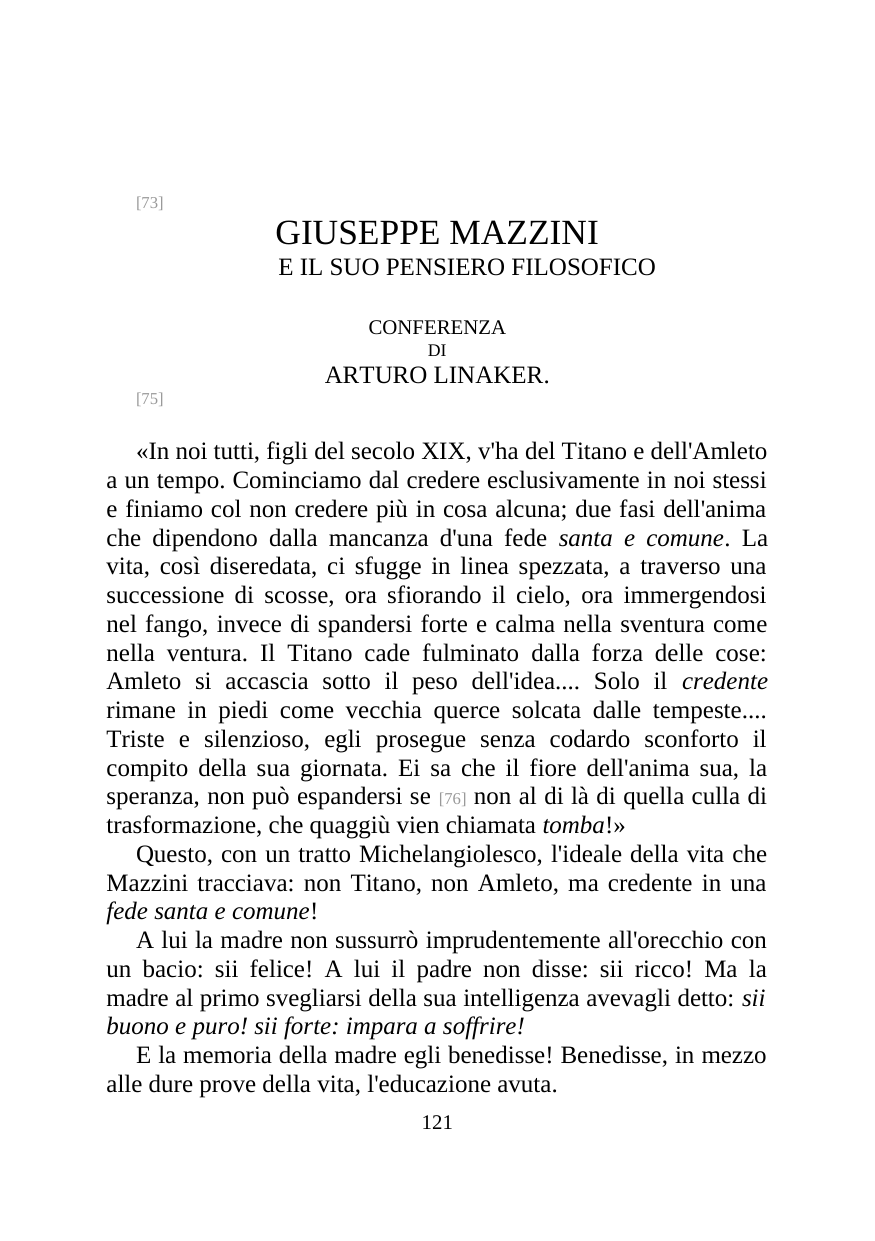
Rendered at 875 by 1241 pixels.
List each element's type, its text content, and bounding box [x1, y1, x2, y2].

text A lui la madre non sussurrò imprudentemente all'orecchio con un bacio: sii felice! A lui il padre non disse: sii ricco! Ma la madre al primo svegliarsi della sua intelligenza avevagli detto: sii buono e puro! sii forte: impara a soffrire! [106, 925, 768, 1040]
text [73] [106, 192, 768, 212]
text DI [106, 339, 768, 360]
text ARTURO LINAKER. [106, 360, 768, 388]
text E la memoria della madre egli benedisse! Benedisse, in mezzo alle dure prove della vita, l'educazione avuta. [106, 1040, 768, 1098]
text [75] [106, 388, 768, 408]
text «In noi tutti, figli del secolo XIX, v'ha del Titano e dell'Amleto a un tempo. Cominciamo dal credere esclusivamente in noi stessi e finiamo col non credere più in cosa alcuna; due fasi dell'anima che dipendono dalla mancanza d'una fede santa e comune. La vita, così diseredata, ci sfugge in linea spezzata, a traverso una successione di scosse, ora sfiorando il cielo, ora immergendosi nel fango, invece di spandersi forte e calma nella sventura come nella ventura. Il Titano cade fulminato dalla forza delle cose: Amleto si accascia sotto il peso dell'idea.... Solo il credente rimane in piedi come vecchia querce solcata dalle tempeste.... Triste e silenzioso, egli prosegue senza codardo sconforto il compito della sua giornata. Ei sa che il fiore dell'anima sua, la speranza, non può espandersi se [76] non al di là di quella culla di trasformazione, che quaggiù vien chiamata tomba!» [106, 436, 768, 839]
subtitle GIUSEPPE MAZZINI E IL SUO PENSIERO FILOSOFICO [106, 212, 768, 281]
text Questo, con un tratto Michelangiolesco, l'ideale della vita che Mazzini tracciava: non Titano, non Amleto, ma credente in una fede santa e comune! [106, 839, 768, 925]
text CONFERENZA [106, 315, 768, 339]
